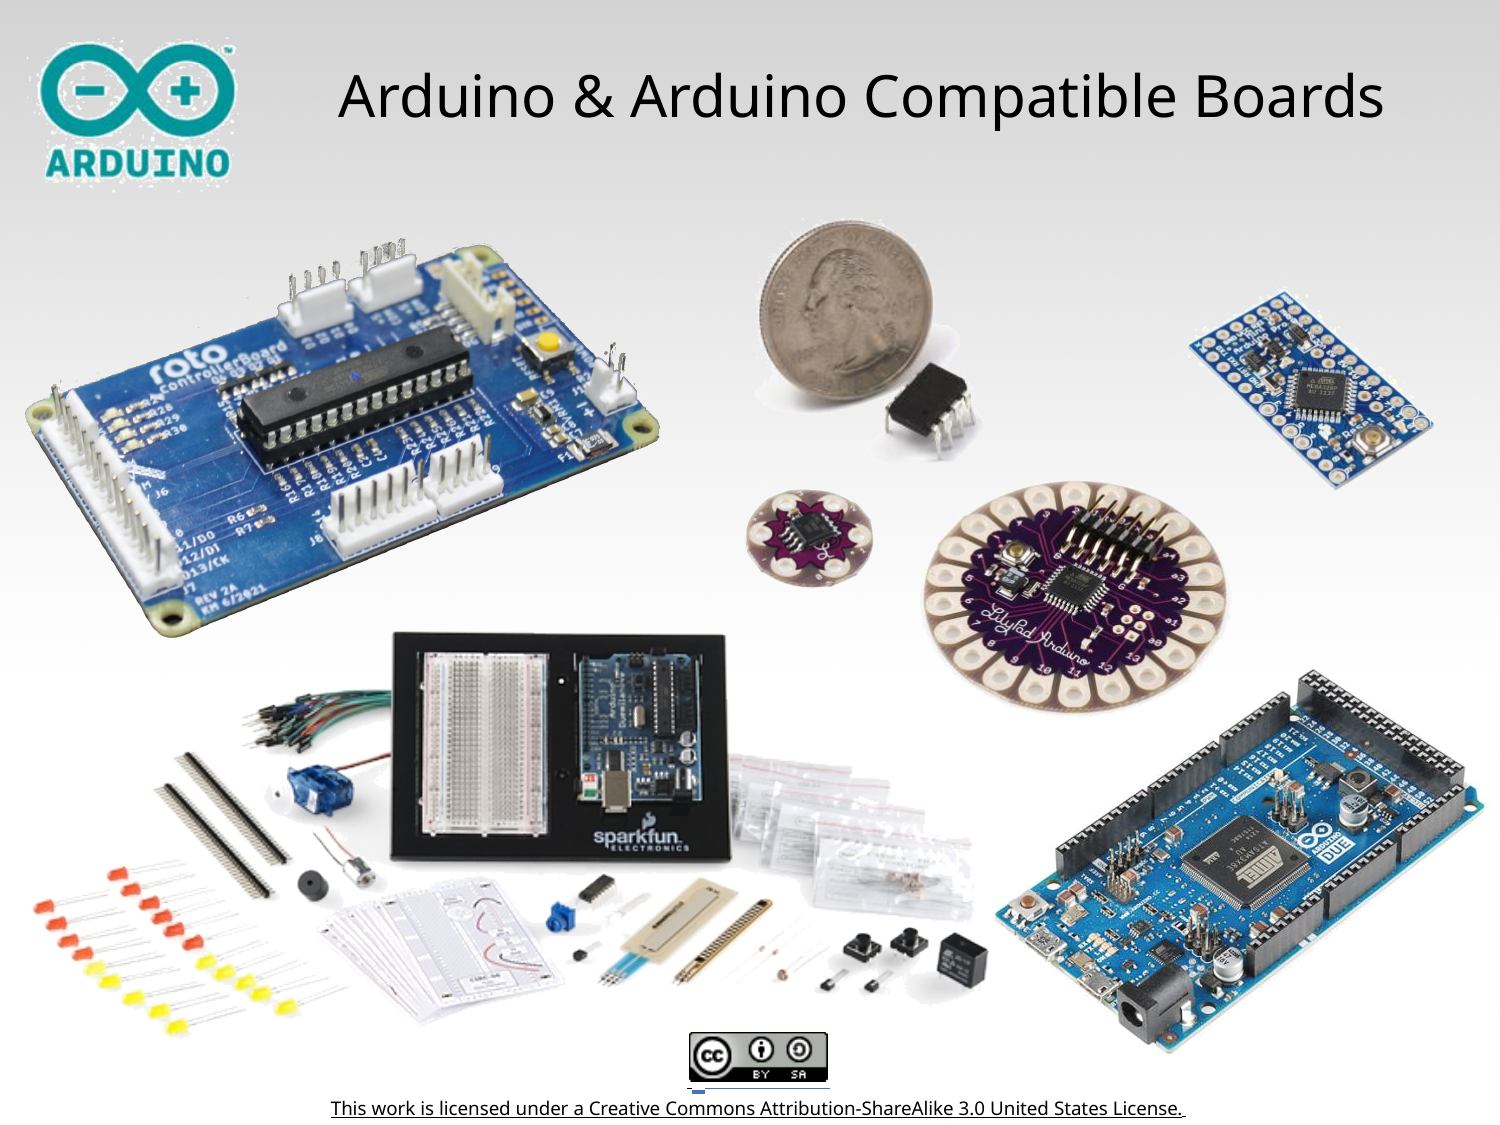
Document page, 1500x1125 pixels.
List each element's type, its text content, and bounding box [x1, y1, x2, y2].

picture [0, 0, 1500, 1125]
title Arduino & Arduino Compatible Boards [246, 0, 1500, 188]
